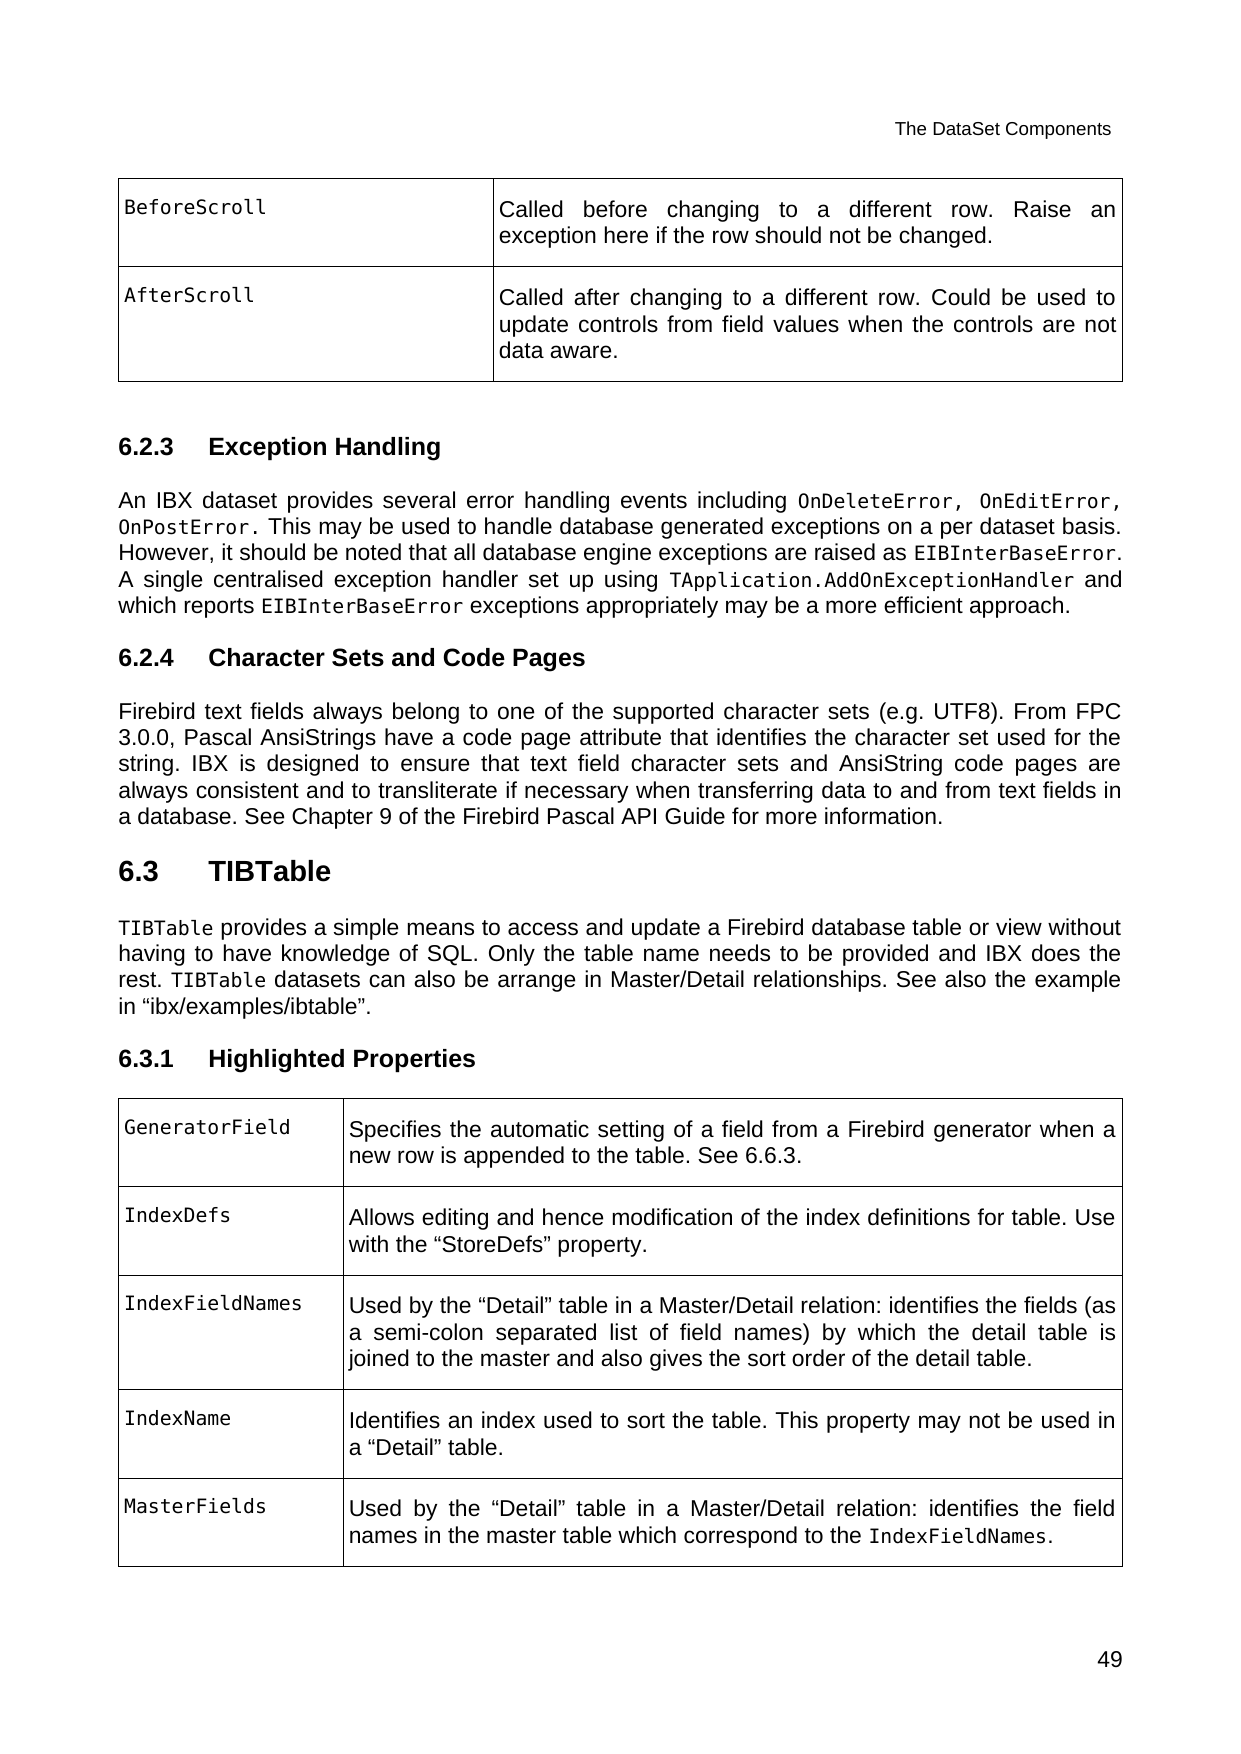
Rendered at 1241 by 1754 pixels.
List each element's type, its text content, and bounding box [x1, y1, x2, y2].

subtitle Exception Handling [118, 432, 1122, 461]
text TIBTable provides a simple means to access and update a Firebird database table or view without having to have knowledge of SQL. Only the table name needs to be provided and IBX does the rest. TIBTable datasets can also be arrange in Master/Detail relationships. See also the example in “ibx/examples/ibtable”. [118, 913, 1122, 1019]
table_cell Used by the “Detail” table in a Master/Detail relation: identifies the field names in the master table which correspond to the IndexFieldNames. [344, 1479, 1122, 1566]
table_cell IndexDefs [119, 1187, 343, 1275]
subtitle TIBTable [118, 854, 1122, 888]
table_cell Called before changing to a different row. Raise an exception here if the row should not be changed. [494, 179, 1122, 266]
table_cell Used by the “Detail” table in a Master/Detail relation: identifies the fields (as a semi-colon separated list of field names) by which the detail table is joined to the master and also gives the sort order of the detail table. [344, 1276, 1122, 1389]
subtitle Character Sets and Code Pages [118, 643, 1122, 672]
table_header Specifies the automatic setting of a field from a Firebird generator when a new row is appended to the table. See 6.6.3. [344, 1099, 1122, 1186]
table_cell Called after changing to a different row. Could be used to update controls from field values when the controls are not data aware. [494, 267, 1122, 381]
table_cell MasterFields [119, 1479, 343, 1566]
table_cell IndexFieldNames [119, 1276, 343, 1389]
table_cell AfterScroll [119, 267, 493, 381]
text An IBX dataset provides several error handling events including OnDeleteError, OnEditError, OnPostError. This may be used to handle database generated exceptions on a per dataset basis. However, it should be noted that all database engine exceptions are raised as EIBInterBaseError. A single centralised exception handler set up using TApplication.AddOnExceptionHandler and which reports EIBInterBaseError exceptions appropriately may be a more efficient approach. [118, 487, 1122, 618]
table_cell IndexName [119, 1390, 343, 1477]
table_cell BeforeScroll [119, 179, 493, 266]
text Firebird text fields always belong to one of the supported character sets (e.g. UTF8). From FPC 3.0.0, Pascal AnsiStrings have a code page attribute that identifies the character set used for the string. IBX is designed to ensure that text field character sets and AnsiString code pages are always consistent and to transliterate if necessary when transferring data to and from text fields in a database. See Chapter 9 of the Firebird Pascal API Guide for more information. [118, 698, 1122, 829]
table_header GeneratorField [119, 1099, 343, 1186]
subtitle Highlighted Properties [118, 1044, 1122, 1073]
table_cell Allows editing and hence modification of the index definitions for table. Use with the “StoreDefs” property. [344, 1187, 1122, 1275]
table_cell Identifies an index used to sort the table. This property may not be used in a “Detail” table. [344, 1390, 1122, 1477]
